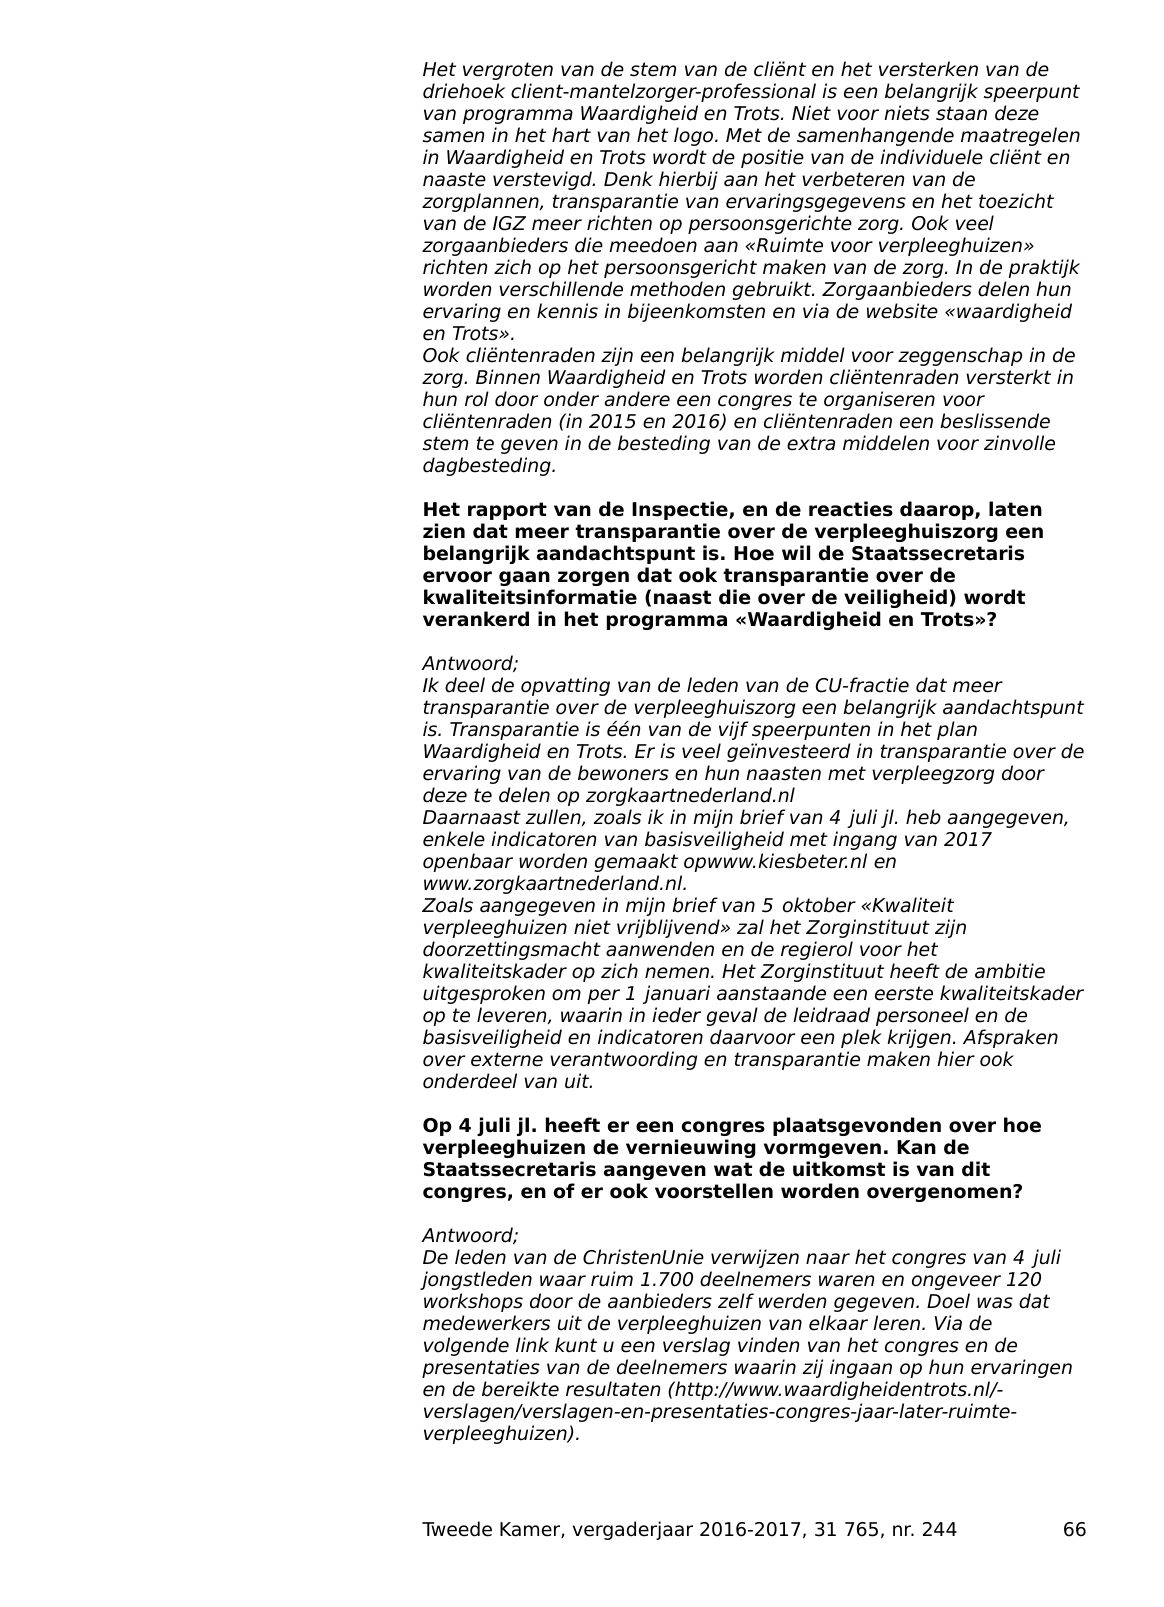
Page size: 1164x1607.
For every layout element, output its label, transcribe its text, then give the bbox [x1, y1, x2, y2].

text Het rapport van de Inspectie, en de reacties daarop, laten zien dat meer transparantie over de verpleeghuiszorg een belangrijk aandachtspunt is. Hoe wil de Staatssecretaris ervoor gaan zorgen dat ook transparantie over de kwaliteitsinformatie (naast die over de veiligheid) wordt verankerd in het programma «Waardigheid en Trots»? [422, 499, 1087, 631]
text Het vergroten van de stem van de cliënt en het versterken van de driehoek client-mantelzorger-professional is een belangrijk speerpunt van programma Waardigheid en Trots. Niet voor niets staan deze samen in het hart van het logo. Met de samenhangende maatregelen in Waardigheid en Trots wordt de positie van de individuele cliënt en naaste verstevigd. Denk hierbij aan het verbeteren van de zorgplannen, transparantie van ervaringsgegevens en het toezicht van de IGZ meer richten op persoonsgerichte zorg. Ook veel zorgaanbieders die meedoen aan «Ruimte voor verpleeghuizen» richten zich op het persoonsgericht maken van de zorg. In de praktijk worden verschillende methoden gebruikt. Zorgaanbieders delen hun ervaring en kennis in bijeenkomsten en via de website «waardigheid en Trots». [422, 59, 1087, 345]
text Daarnaast zullen, zoals ik in mijn brief van 4 juli jl. heb aangegeven, enkele indicatoren van basisveiligheid met ingang van 2017 openbaar worden gemaakt opwww.kiesbeter.nl en www.zorgkaartnederland.nl. [422, 807, 1087, 895]
text De leden van de ChristenUnie verwijzen naar het congres van 4 juli jongstleden waar ruim 1.700 deelnemers waren en ongeveer 120 workshops door de aanbieders zelf werden gegeven. Doel was dat medewerkers uit de verpleeghuizen van elkaar leren. Via de volgende link kunt u een verslag vinden van het congres en de presentaties van de deelnemers waarin zij ingaan op hun ervaringen en de bereikte resultaten (http://www.waardigheidentrots.nl/-verslagen/verslagen-en-presentaties-congres-jaar-later-ruimte-verpleeghuizen). [422, 1247, 1087, 1444]
text Antwoord; [422, 653, 1087, 675]
text Ook cliëntenraden zijn een belangrijk middel voor zeggenschap in de zorg. Binnen Waardigheid en Trots worden cliëntenraden versterkt in hun rol door onder andere een congres te organiseren voor cliëntenraden (in 2015 en 2016) en cliëntenraden een beslissende stem te geven in de besteding van de extra middelen voor zinvolle dagbesteding. [422, 345, 1087, 477]
text Ik deel de opvatting van de leden van de CU-fractie dat meer transparantie over de verpleeghuiszorg een belangrijk aandachtspunt is. Transparantie is één van de vijf speerpunten in het plan Waardigheid en Trots. Er is veel geïnvesteerd in transparantie over de ervaring van de bewoners en hun naasten met verpleegzorg door deze te delen op zorgkaartnederland.nl [422, 675, 1087, 807]
text Op 4 juli jl. heeft er een congres plaatsgevonden over hoe verpleeghuizen de vernieuwing vormgeven. Kan de Staatssecretaris aangeven wat de uitkomst is van dit congres, en of er ook voorstellen worden overgenomen? [422, 1115, 1087, 1203]
text Antwoord; [422, 1225, 1087, 1247]
text Zoals aangegeven in mijn brief van 5 oktober «Kwaliteit verpleeghuizen niet vrijblijvend» zal het Zorginstituut zijn doorzettingsmacht aanwenden en de regierol voor het kwaliteitskader op zich nemen. Het Zorginstituut heeft de ambitie uitgesproken om per 1 januari aanstaande een eerste kwaliteitskader op te leveren, waarin in ieder geval de leidraad personeel en de basisveiligheid en indicatoren daarvoor een plek krijgen. Afspraken over externe verantwoording en transparantie maken hier ook onderdeel van uit. [422, 895, 1087, 1092]
